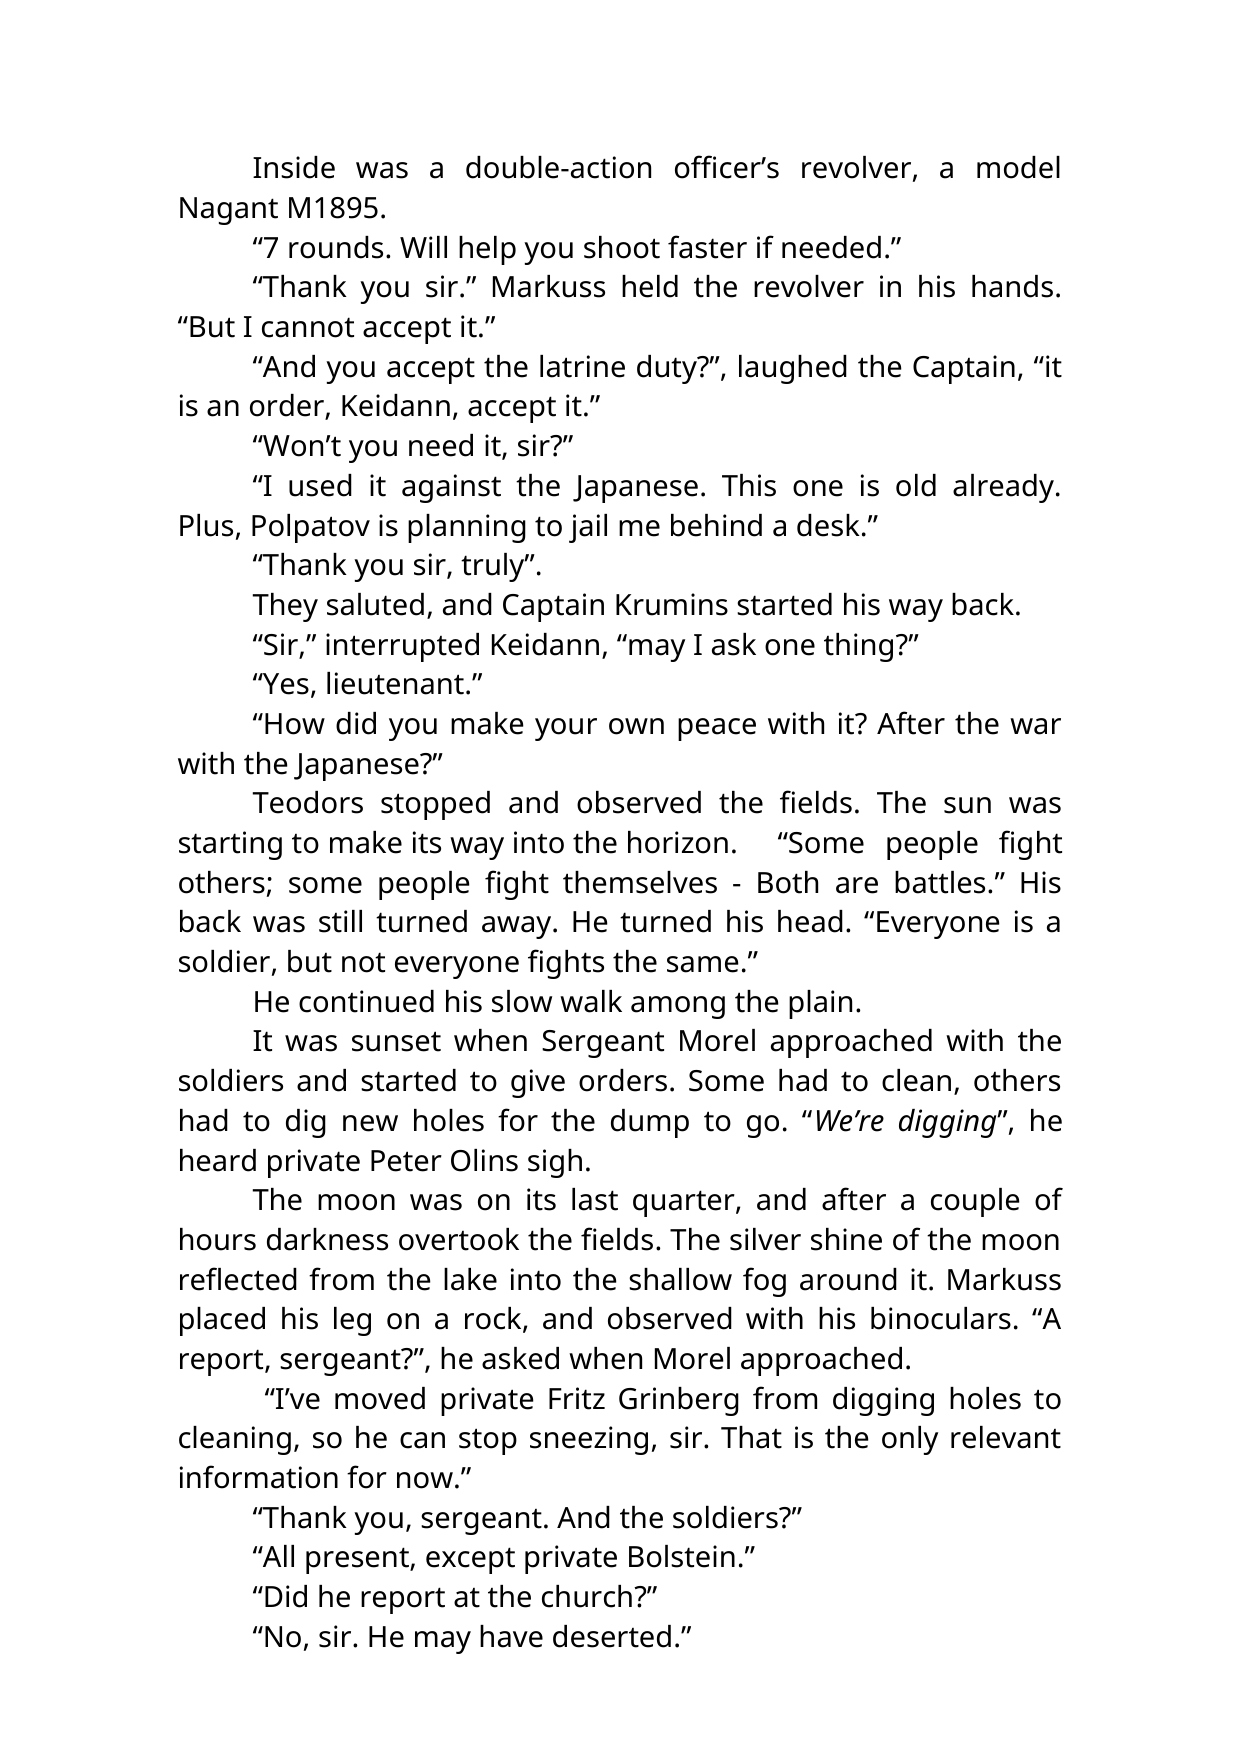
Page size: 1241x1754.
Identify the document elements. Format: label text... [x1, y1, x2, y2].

text “Did he report at the church?” [177, 1576, 1063, 1616]
text “Thank you, sergeant. And the soldiers?” [177, 1497, 1063, 1537]
text “Thank you sir.” Markuss held the revolver in his hands. “But I cannot accept it.” [177, 267, 1063, 346]
text He continued his slow walk among the plain. [177, 981, 1063, 1021]
text It was sunset when Sergeant Morel approached with the soldiers and started to give orders. Some had to clean, others had to dig new holes for the dump to go. “We’re digging”, he heard private Peter Olins sigh. [177, 1021, 1063, 1179]
text The moon was on its last quarter, and after a couple of hours darkness overtook the fields. The silver shine of the moon reflected from the lake into the shallow fog around it. Markuss placed his leg on a rock, and observed with his binoculars. “A report, sergeant?”, he asked when Morel approached. [177, 1179, 1063, 1378]
text “I’ve moved private Fritz Grinberg from digging holes to cleaning, so he can stop sneezing, sir. That is the only relevant information for now.” [177, 1378, 1063, 1497]
text “Sir,” interrupted Keidann, “may I ask one thing?” [177, 624, 1063, 663]
text “Won’t you need it, sir?” [177, 425, 1063, 465]
text “Thank you sir, truly”. [177, 544, 1063, 584]
text “Yes, lieutenant.” [177, 663, 1063, 703]
text “All present, except private Bolstein.” [177, 1537, 1063, 1576]
text “How did you make your own peace with it? After the war with the Japanese?” [177, 703, 1063, 783]
text “No, sir. He may have deserted.” [177, 1616, 1063, 1656]
text “And you accept the latrine duty?”, laughed the Captain, “it is an order, Keidann, accept it.” [177, 346, 1063, 425]
text “I used it against the Japanese. This one is old already. Plus, Polpatov is planning to jail me behind a desk.” [177, 465, 1063, 544]
text Teodors stopped and observed the fields. The sun was starting to make its way into the horizon. “Some people fight others; some people fight themselves - Both are battles.” His back was still turned away. He turned his head. “Everyone is a soldier, but not everyone fights the same.” [177, 783, 1063, 981]
text “7 rounds. Will help you shoot faster if needed.” [177, 227, 1063, 267]
text Inside was a double-action officer’s revolver, a model Nagant M1895. [177, 148, 1063, 227]
text They saluted, and Captain Krumins started his way back. [177, 584, 1063, 624]
